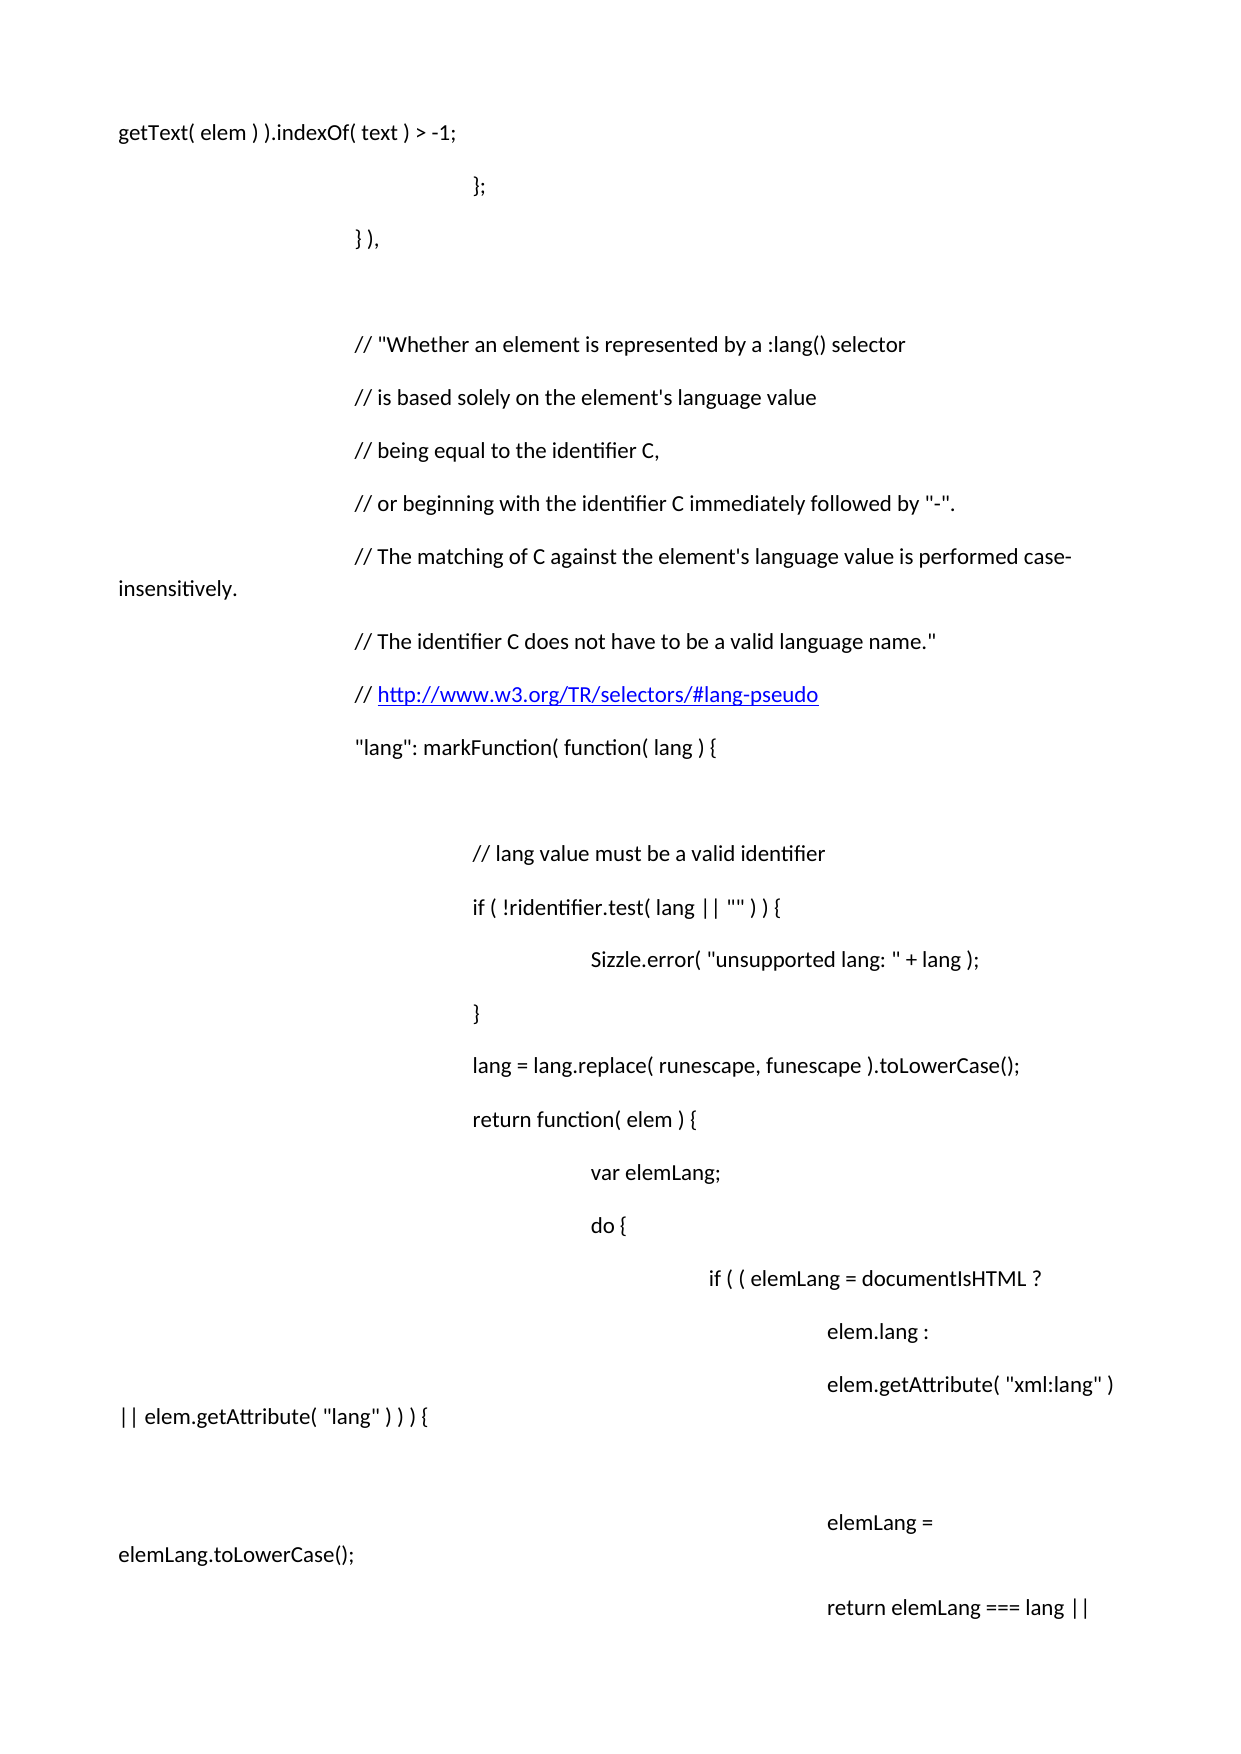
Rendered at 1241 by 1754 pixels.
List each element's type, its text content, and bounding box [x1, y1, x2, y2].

text elem.getAttribute( "xml:lang" ) || elem.getAttribute( "lang" ) ) ) { [118, 1370, 1122, 1430]
text // is based solely on the element's language value [118, 383, 1122, 411]
text // The identifier C does not have to be a valid language name." [118, 627, 1122, 656]
text return elemLang === lang || [118, 1593, 1122, 1621]
text // being equal to the identifier C, [118, 436, 1122, 464]
text } [118, 999, 1122, 1027]
text // The matching of C against the element's language value is performed case-insensitively. [118, 542, 1122, 602]
text Sizzle.error( "unsupported lang: " + lang ); [118, 946, 1122, 974]
text elemLang = elemLang.toLowerCase(); [118, 1508, 1122, 1568]
text // lang value must be a valid identifier [118, 839, 1122, 868]
text if ( !ridentifier.test( lang || "" ) ) { [118, 893, 1122, 921]
text lang = lang.replace( runescape, funescape ).toLowerCase(); [118, 1052, 1122, 1080]
text var elemLang; [118, 1158, 1122, 1186]
text } ), [118, 224, 1122, 252]
text // or beginning with the identifier C immediately followed by "-". [118, 489, 1122, 517]
text // "Whether an element is represented by a :lang() selector [118, 330, 1122, 358]
text elem.lang : [118, 1317, 1122, 1345]
text if ( ( elemLang = documentIsHTML ? [118, 1264, 1122, 1292]
text // http://www.w3.org/TR/selectors/#lang-pseudo [118, 681, 1122, 708]
text }; [118, 171, 1122, 199]
text "lang": markFunction( function( lang ) { [118, 733, 1122, 762]
text do { [118, 1211, 1122, 1239]
text return function( elem ) { [118, 1105, 1122, 1133]
text getText( elem ) ).indexOf( text ) > -1; [118, 118, 1122, 146]
